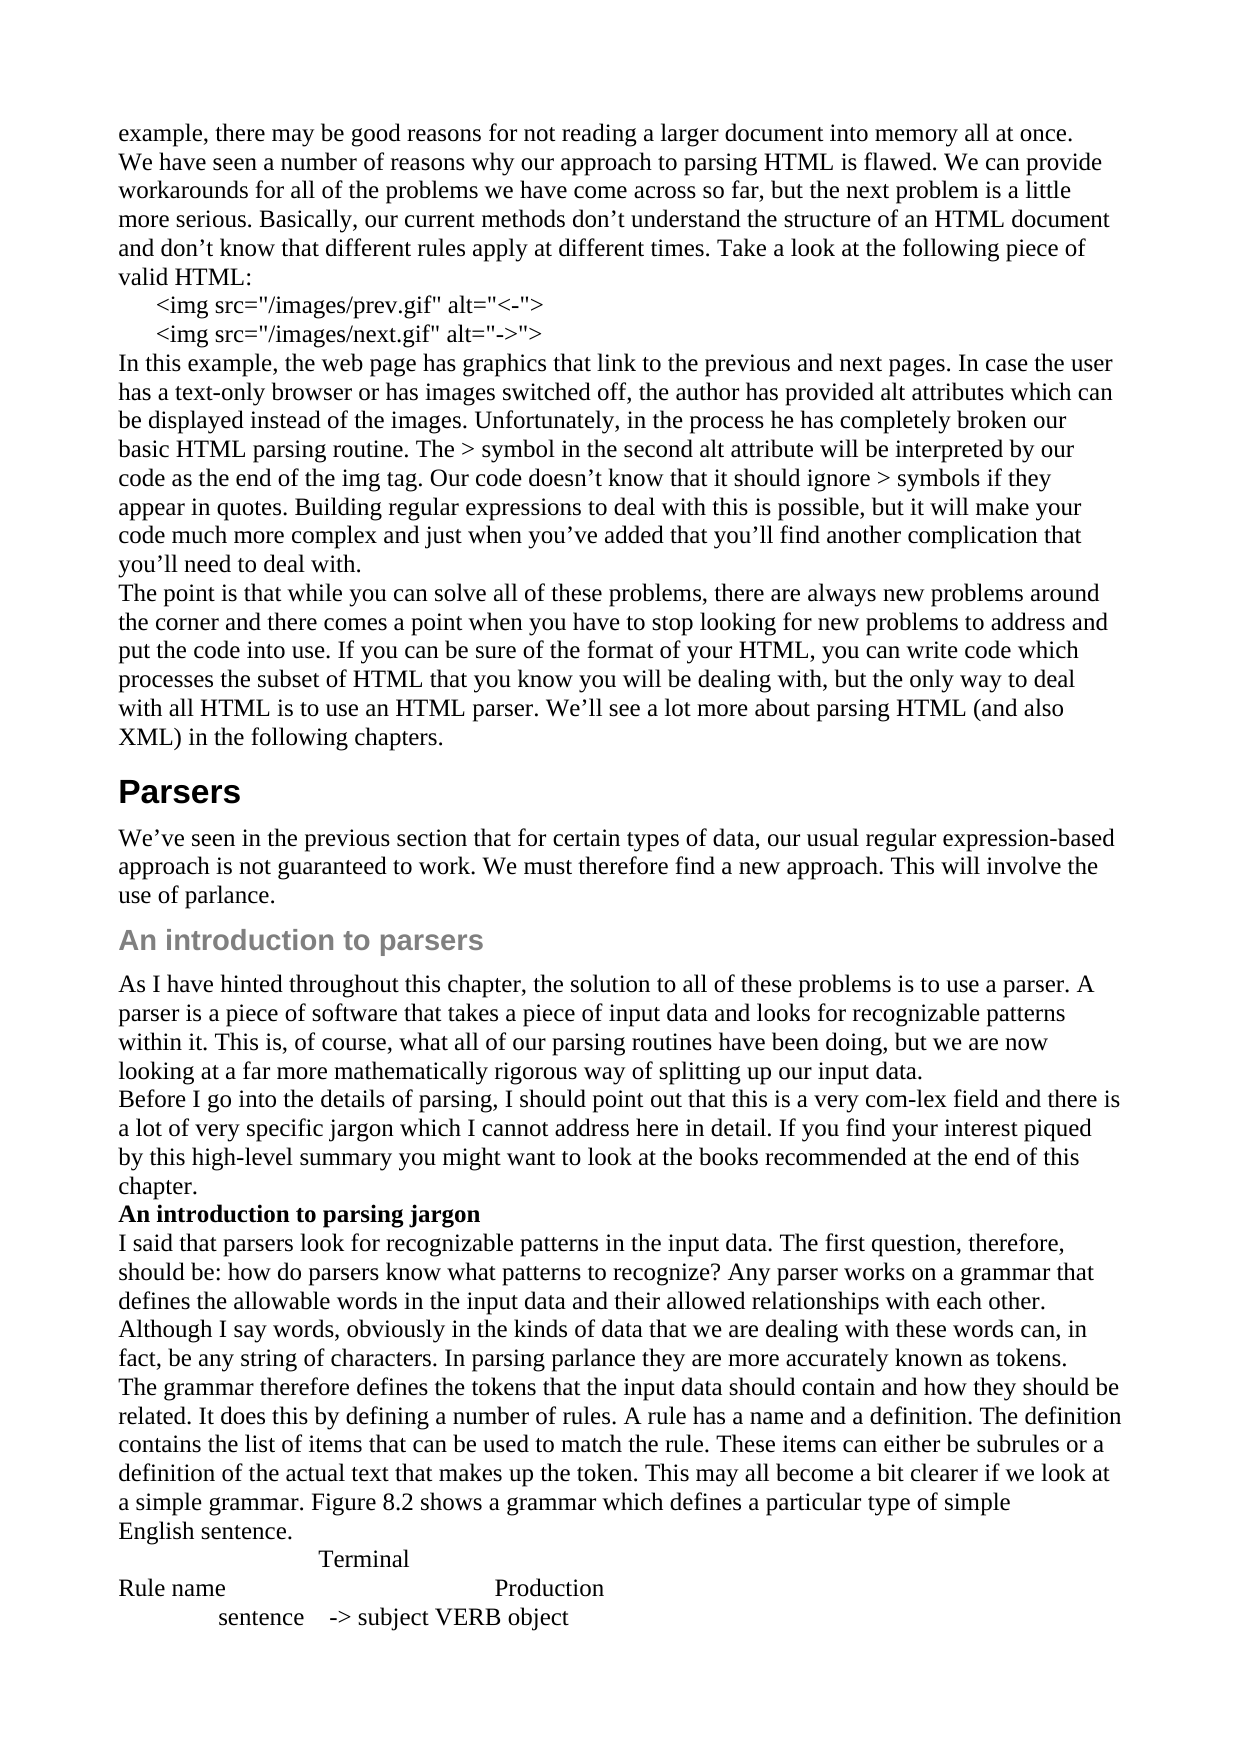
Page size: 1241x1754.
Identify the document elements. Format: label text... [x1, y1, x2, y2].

text <img src="/images/prev.gif" alt="<-"> [118, 291, 1122, 319]
text Before I go into the details of parsing, I should point out that this is a very com-lex field and there is a lot of very specific jargon which I cannot address here in detail. If you find your interest piqued by this high-level summary you might want to look at the books recommended at the end of this chapter. [118, 1084, 1122, 1199]
text The point is that while you can solve all of these problems, there are always new problems around the corner and there comes a point when you have to stop looking for new problems to address and put the code into use. If you can be sure of the format of your HTML, you can write code which processes the subset of HTML that you know you will be dealing with, but the only way to deal with all HTML is to use an HTML parser. We’ll see a lot more about parsing HTML (and also XML) in the following chapters. [118, 578, 1122, 751]
text As I have hinted throughout this chapter, the solution to all of these problems is to use a parser. A parser is a piece of software that takes a piece of input data and looks for recognizable patterns within it. This is, of course, what all of our parsing routines have been doing, but we are now looking at a far more mathematically rigorous way of splitting up our input data. [118, 969, 1122, 1084]
subtitle Parsers [118, 771, 1122, 810]
text In this example, the web page has graphics that link to the previous and next pages. In case the user has a text-only browser or has images switched off, the author has provided alt attributes which can be displayed instead of the images. Unfortunately, in the process he has completely broken our basic HTML parsing routine. The > symbol in the second alt attribute will be interpreted by our code as the end of the img tag. Our code doesn’t know that it should ignore > symbols if they appear in quotes. Building regular expressions to deal with this is possible, but it will make your code much more complex and just when you’ve added that you’ll find another complication that you’ll need to deal with. [118, 348, 1122, 578]
text We’ve seen in the previous section that for certain types of data, our usual regular expression-based approach is not guaranteed to work. We must therefore find a new approach. This will involve the use of parlance. [118, 823, 1122, 909]
text Terminal [118, 1544, 1122, 1573]
text Rule name Production [118, 1573, 1122, 1602]
text We have seen a number of reasons why our approach to parsing HTML is flawed. We can provide workarounds for all of the problems we have come across so far, but the next problem is a little more serious. Basically, our current methods don’t understand the structure of an HTML document and don’t know that different rules apply at different times. Take a look at the following piece of valid HTML: [118, 147, 1122, 291]
text I said that parsers look for recognizable patterns in the input data. The first question, therefore, should be: how do parsers know what patterns to recognize? Any parser works on a grammar that defines the allowable words in the input data and their allowed relationships with each other. Although I say words, obviously in the kinds of data that we are dealing with these words can, in fact, be any string of characters. In parsing parlance they are more accurately known as tokens. [118, 1228, 1122, 1372]
subtitle An introduction to parsers [118, 923, 1122, 957]
text example, there may be good reasons for not reading a larger document into memory all at once. [118, 118, 1122, 147]
text The grammar therefore defines the tokens that the input data should contain and how they should be related. It does this by defining a number of rules. A rule has a name and a definition. The definition contains the list of items that can be used to match the rule. These items can either be subrules or a definition of the actual text that makes up the token. This may all become a bit clearer if we look at a simple grammar. Figure 8.2 shows a grammar which defines a particular type of simple [118, 1372, 1122, 1516]
text An introduction to parsing jargon [118, 1199, 1122, 1228]
text sentence -> subject VERB object [118, 1602, 1122, 1631]
text <img src="/images/next.gif" alt="->"> [118, 319, 1122, 348]
text English sentence. [118, 1516, 1122, 1544]
